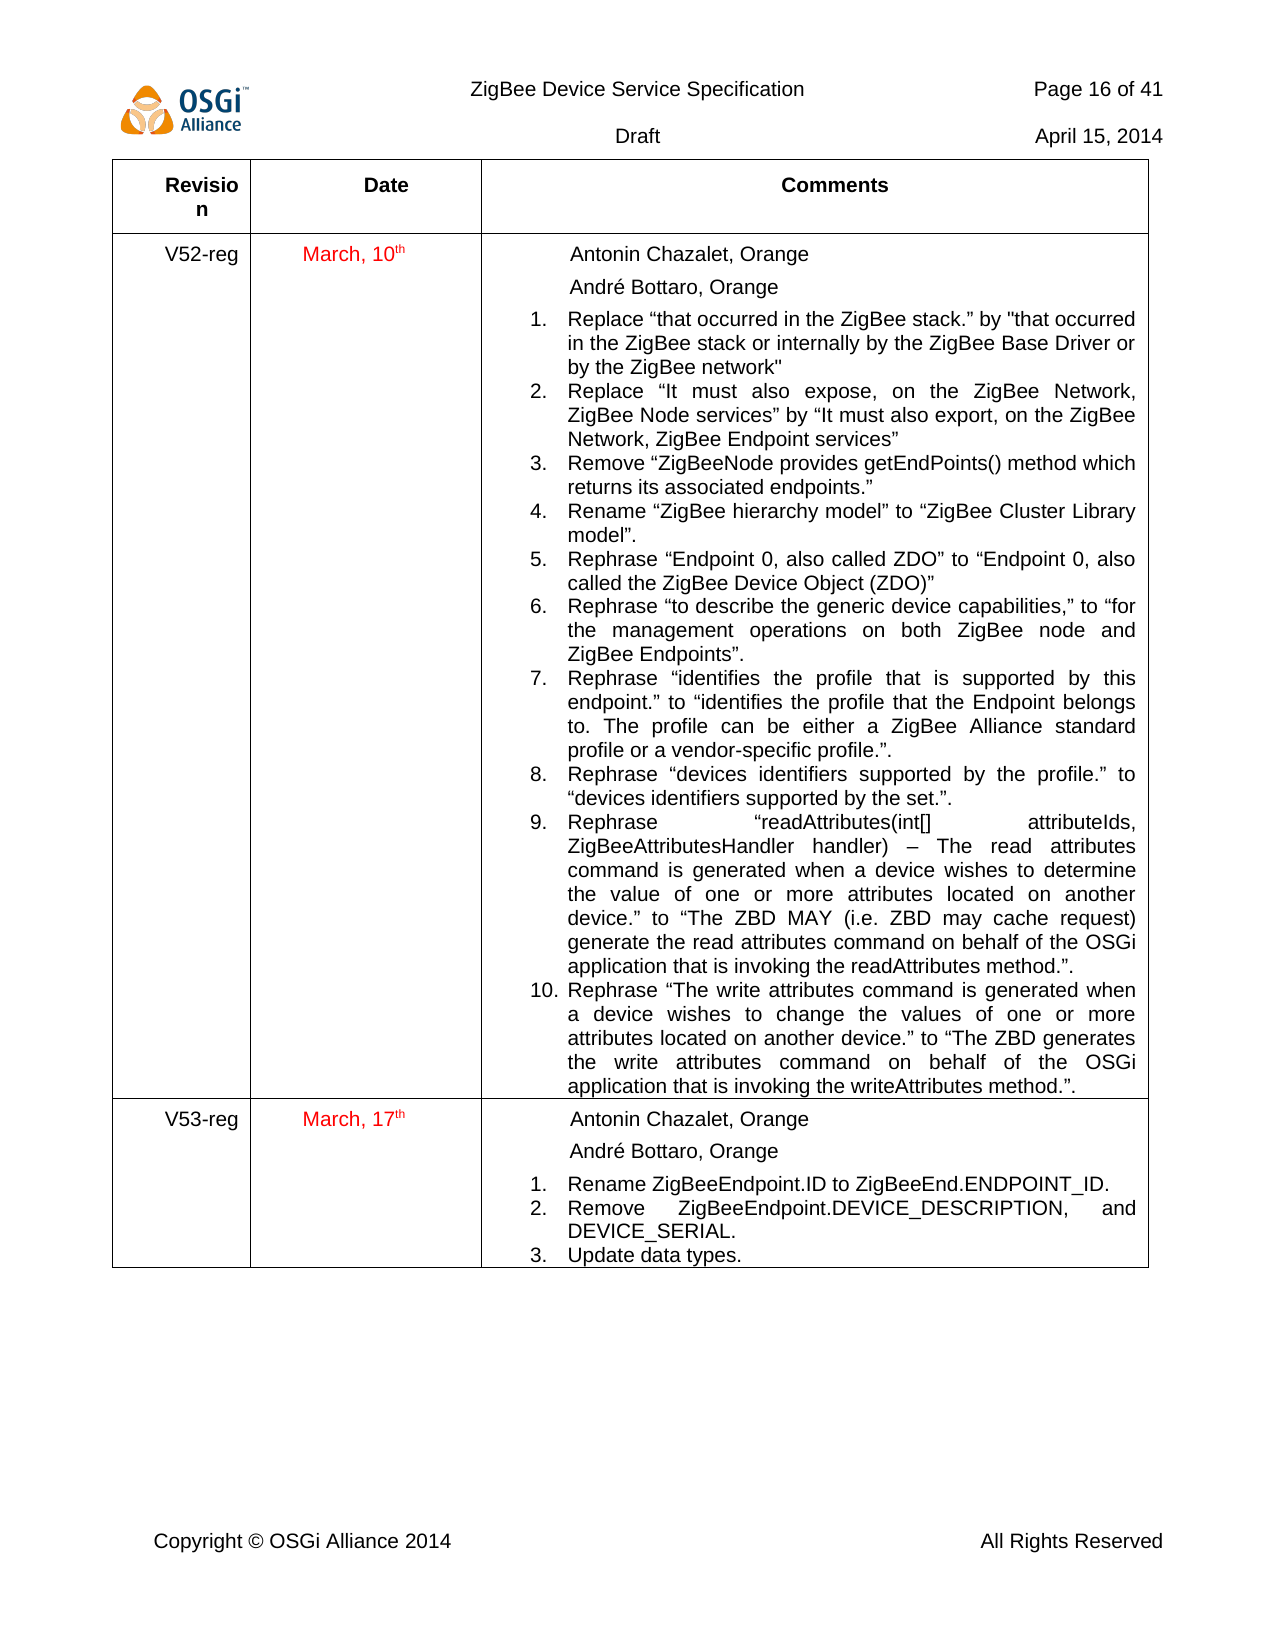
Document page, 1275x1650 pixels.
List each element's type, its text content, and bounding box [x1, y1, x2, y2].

table_cell March, 17th [251, 1099, 481, 1267]
table_header Comments [482, 160, 1148, 233]
table_cell Antonin Chazalet, Orange André Bottaro, Orange Rename ZigBeeEndpoint.ID to ZigBeeEnd.ENDPOINT_ID. Remove ZigBeeEndpoint.DEVICE_DESCRIPTION, and DEVICE_SERIAL. Update data types. [482, 1099, 1148, 1267]
table_cell V52-reg [113, 234, 250, 1097]
table_cell Antonin Chazalet, Orange André Bottaro, Orange Replace “that occurred in the ZigBee stack.” by "that occurred in the ZigBee stack or internally by the ZigBee Base Driver or by the ZigBee network" Replace “It must also expose, on the ZigBee Network, ZigBee Node services” by “It must also export, on the ZigBee Network, ZigBee Endpoint services” Remove “ZigBeeNode provides getEndPoints() method which returns its associated endpoints.” Rename “ZigBee hierarchy model” to “ZigBee Cluster Library model”. Rephrase “Endpoint 0, also called ZDO” to “Endpoint 0, also called the ZigBee Device Object (ZDO)” Rephrase “to describe the generic device capabilities,” to “for the management operations on both ZigBee node and ZigBee Endpoints”. Rephrase “identifies the profile that is supported by this endpoint.” to “identifies the profile that the Endpoint belongs to. The profile can be either a ZigBee Alliance standard profile or a vendor-specific profile.”. Rephrase “devices identifiers supported by the profile.” to “devices identifiers supported by the set.”. Rephrase “readAttributes(int[] attributeIds, ZigBeeAttributesHandler handler) – The read attributes command is generated when a device wishes to determine the value of one or more attributes located on another device.” to “The ZBD MAY (i.e. ZBD may cache request) generate the read attributes command on behalf of the OSGi application that is invoking the readAttributes method.”. Rephrase “The write attributes command is generated when a device wishes to change the values of one or more attributes located on another device.” to “The ZBD generates the write attributes command on behalf of the OSGi application that is invoking the writeAttributes method.”. [482, 234, 1148, 1097]
picture [113, 78, 257, 142]
table_header Date [251, 160, 481, 233]
table_header Revision [113, 160, 250, 233]
table_cell V53-reg [113, 1099, 250, 1267]
table_cell March, 10th [251, 234, 481, 1097]
